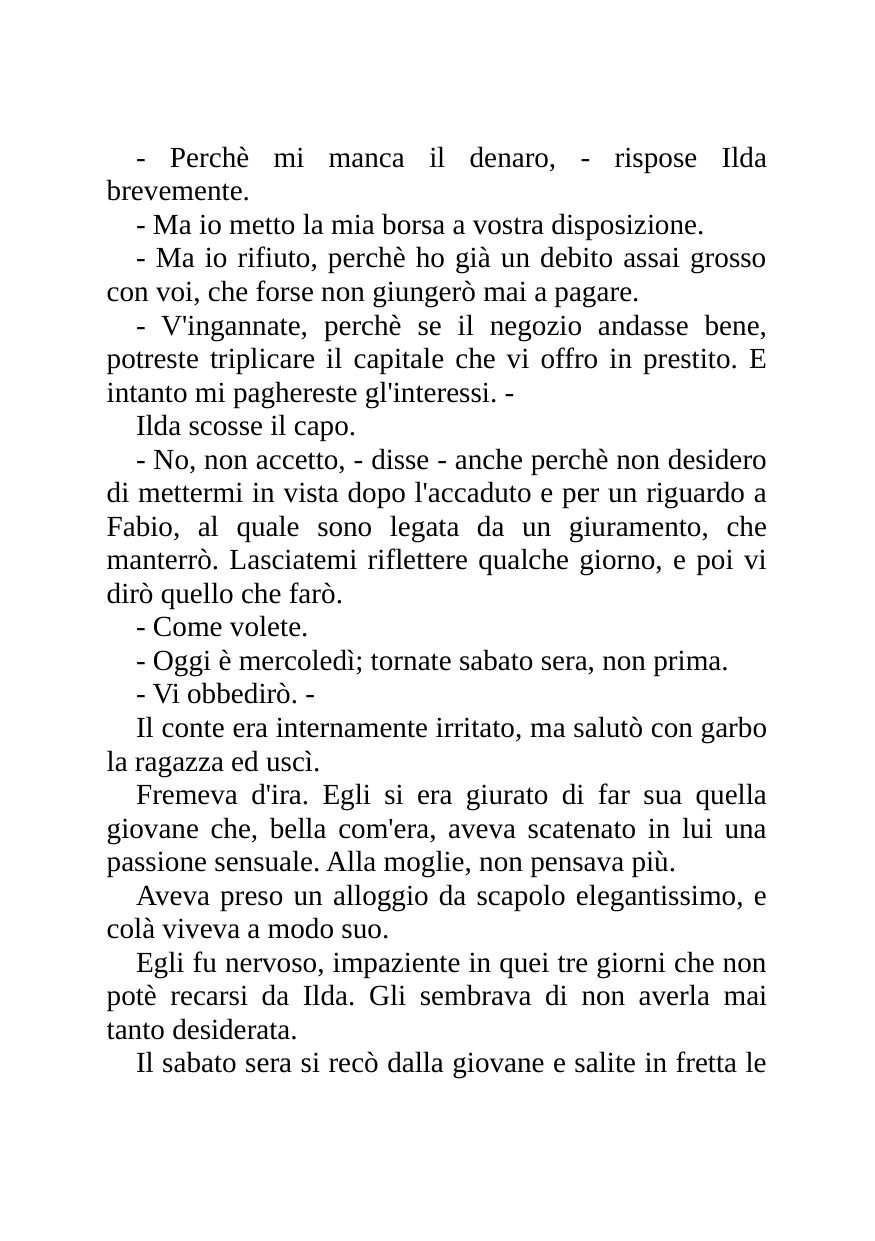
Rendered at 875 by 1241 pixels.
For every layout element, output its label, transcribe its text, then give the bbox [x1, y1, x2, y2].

text - V'ingannate, perchè se il negozio andasse bene, potreste triplicare il capitale che vi offro in prestito. E intanto mi paghereste gl'interessi. - [106, 308, 768, 408]
text Aveva preso un alloggio da scapolo elegantissimo, e colà viveva a modo suo. [106, 878, 768, 945]
text - Come volete. [106, 609, 768, 643]
text - Oggi è mercoledì; tornate sabato sera, non prima. [106, 643, 768, 677]
text Egli fu nervoso, impaziente in quei tre giorni che non potè recarsi da Ilda. Gli sembrava di non averla mai tanto desiderata. [106, 945, 768, 1046]
text - Ma io rifiuto, perchè ho già un debito assai grosso con voi, che forse non giungerò mai a pagare. [106, 241, 768, 308]
text Il sabato sera si recò dalla giovane e salite in fretta le [106, 1046, 768, 1079]
text - No, non accetto, - disse - anche perchè non desidero di mettermi in vista dopo l'accaduto e per un riguardo a Fabio, al quale sono legata da un giuramento, che manterrò. Lasciatemi riflettere qualche giorno, e poi vi dirò quello che farò. [106, 442, 768, 609]
text - Ma io metto la mia borsa a vostra disposizione. [106, 207, 768, 241]
text - Perchè mi manca il denaro, - rispose Ilda brevemente. [106, 140, 768, 207]
text Ilda scosse il capo. [106, 408, 768, 442]
text - Vi obbedirò. - [106, 677, 768, 710]
text Fremeva d'ira. Egli si era giurato di far sua quella giovane che, bella com'era, aveva scatenato in lui una passione sensuale. Alla moglie, non pensava più. [106, 777, 768, 878]
text Il conte era internamente irritato, ma salutò con garbo la ragazza ed uscì. [106, 710, 768, 777]
